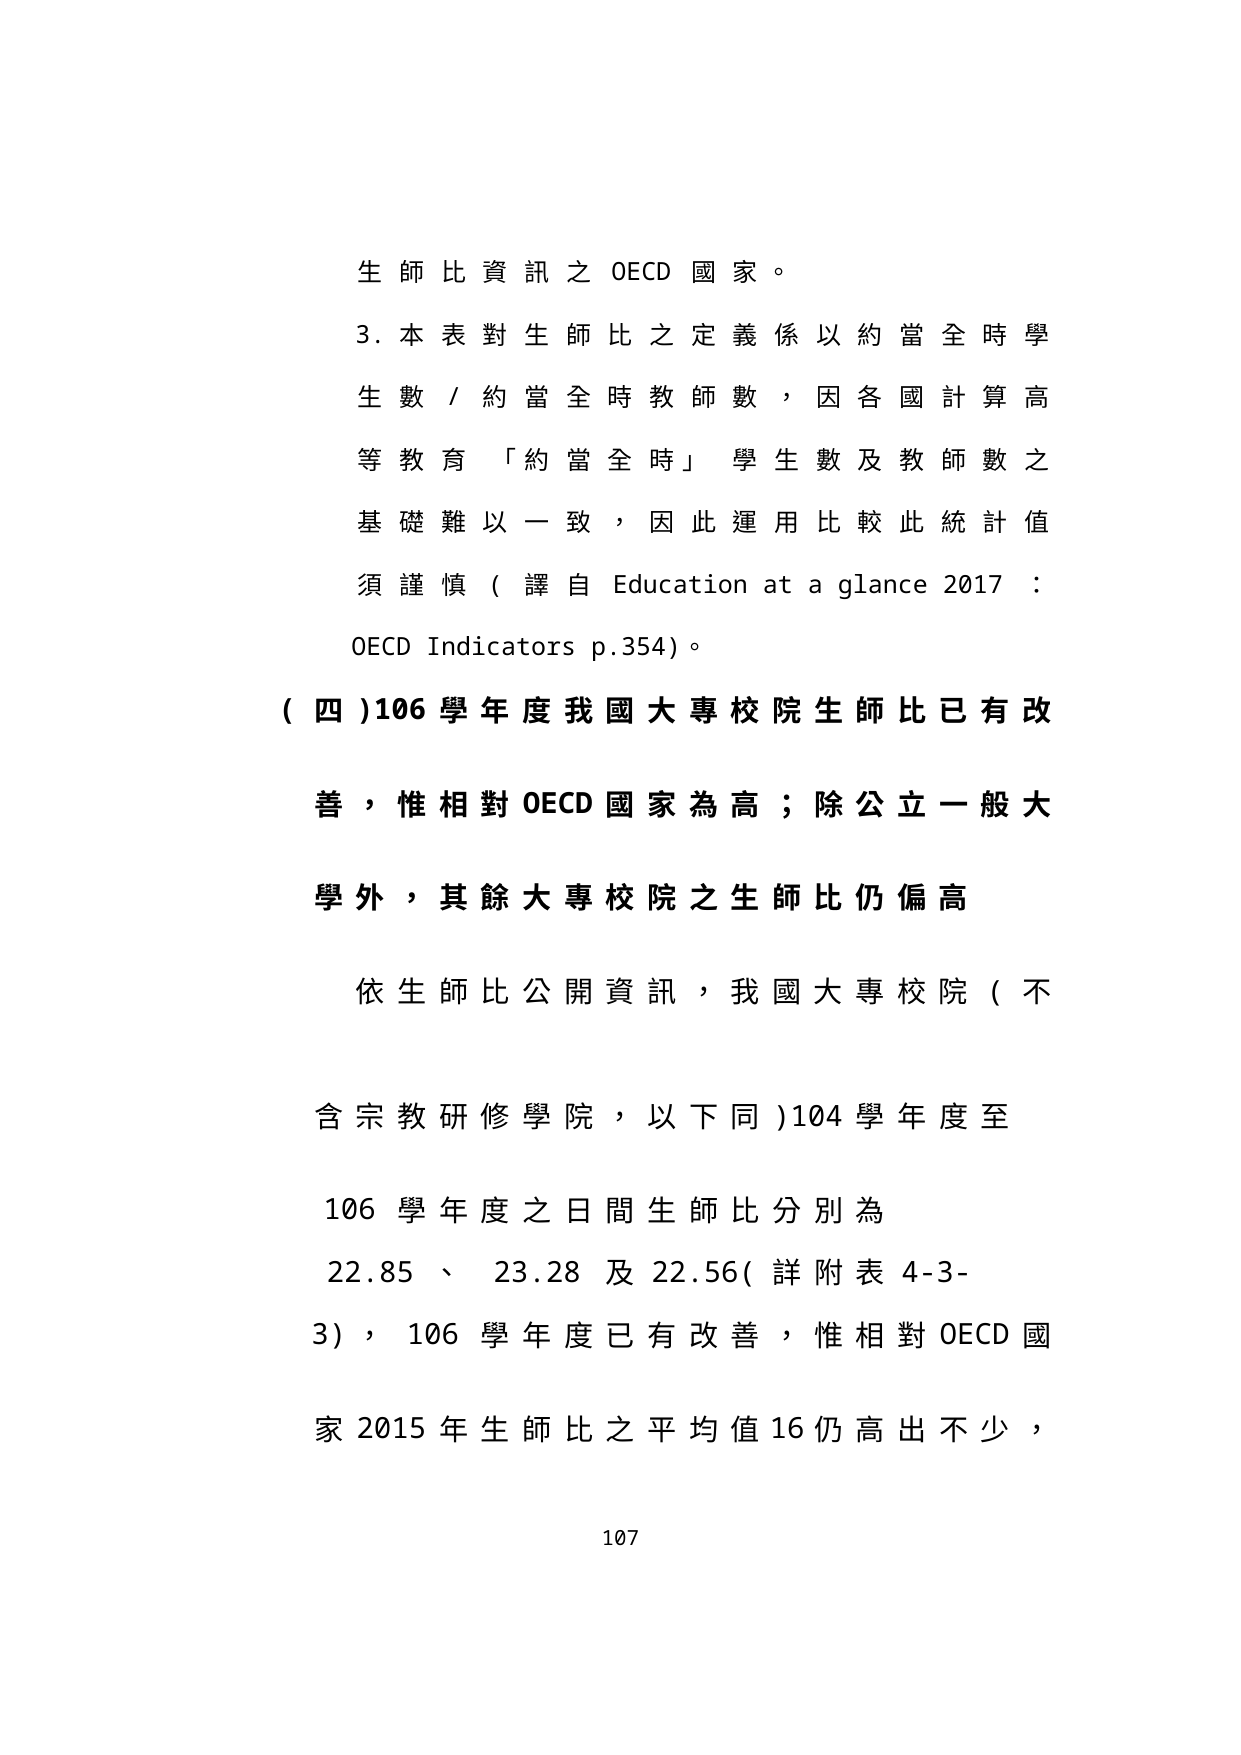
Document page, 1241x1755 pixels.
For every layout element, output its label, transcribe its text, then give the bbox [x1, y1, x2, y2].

text 3.本表對生師比之定義係以約當全時學生數/約當全時教師數，因各國計算高等教育「約當全時」學生數及教師數之基礎難以一致，因此運用比較此統計值須謹慎(譯自Education at a glance 2017：OECD Indicators p.354)。 [311, 292, 1058, 667]
text (四)106學年度我國大專校院生師比已有改善，惟相對OECD國家為高；除公立一般大學外，其餘大專校院之生師比仍偏高 [242, 667, 1058, 917]
text 依生師比公開資訊，我國大專校院(不含宗教研修學院，以下同)104學年度至106學年度之日間生師比分別為22.85、23.28及22.56(詳附表4-3-3)，106學年度已有改善，惟相對OECD國家2015年生師比之平均值16仍高出不少， [271, 917, 1058, 1479]
text 生師比資訊之OECD國家。 [311, 229, 1058, 292]
